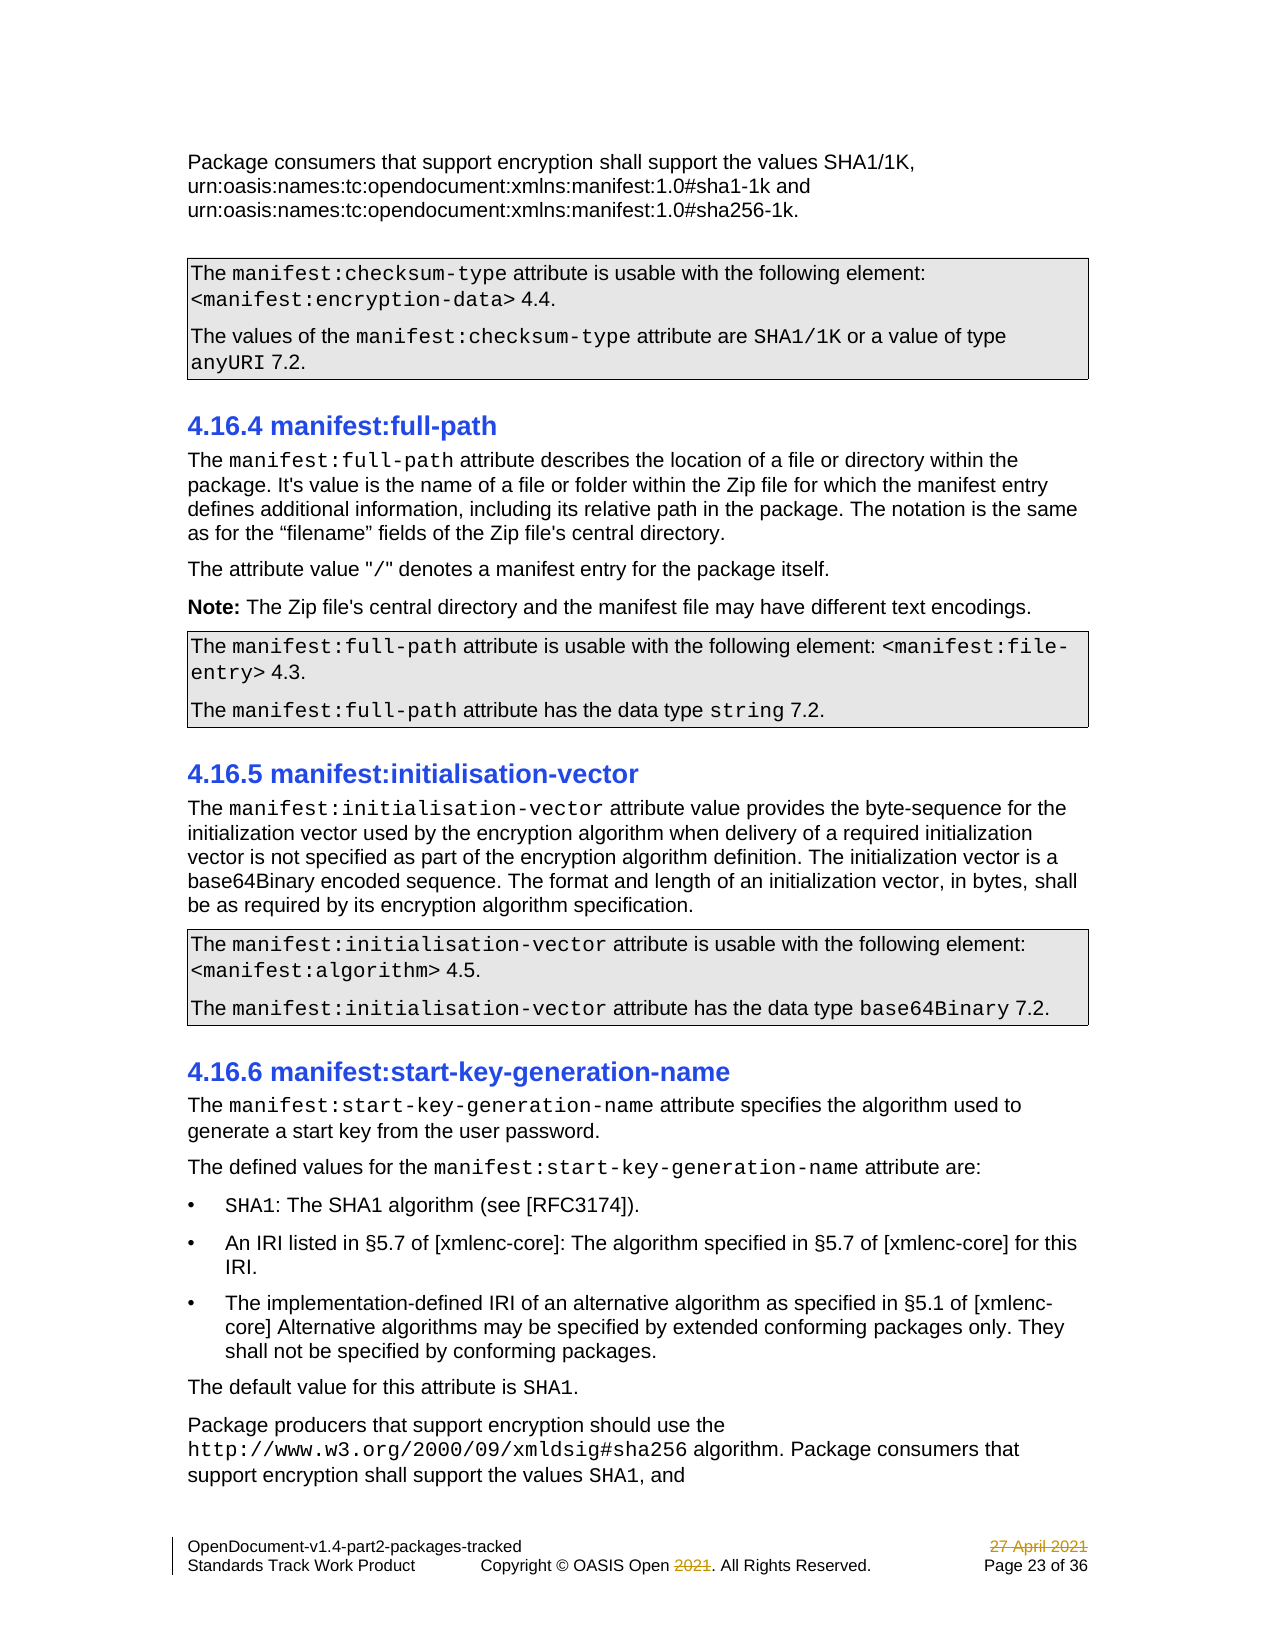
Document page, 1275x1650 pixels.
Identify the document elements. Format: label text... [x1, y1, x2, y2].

list An IRI listed in §5.7 of [xmlenc-core]: The algorithm specified in §5.7 of [xmlenc-core] for this IRI. [187, 1231, 1088, 1279]
text Package consumers that support encryption shall support the values SHA1/1K, urn:oasis:names:tc:opendocument:xmlns:manifest:1.0#sha1-1k and urn:oasis:names:tc:opendocument:xmlns:manifest:1.0#sha256-1k. [187, 150, 1088, 222]
text Package producers that support encryption should use the http://www.w3.org/2000/09/xmldsig#sha256 algorithm. Package consumers that support encryption shall support the values SHA1, and [187, 1413, 1088, 1489]
text The defined values for the manifest:start-key-generation-name attribute are: [187, 1155, 1088, 1181]
subtitle manifest:initialisation-vector [187, 758, 1088, 789]
text The attribute value "/" denotes a manifest entry for the package itself. [187, 557, 1088, 583]
subtitle manifest:start-key-generation-name [187, 1056, 1088, 1087]
subtitle manifest:full-path [187, 410, 1088, 441]
list The implementation-defined IRI of an alternative algorithm as specified in §5.1 of [xmlenc-core] Alternative algorithms may be specified by extended conforming packages only. They shall not be specified by conforming packages. [187, 1291, 1088, 1363]
text The manifest:start-key-generation-name attribute specifies the algorithm used to generate a start key from the user password. [187, 1093, 1088, 1143]
list The manifest:initialisation-vector attribute is usable with the following element: <manifest:algorithm> 4.5. [188, 930, 1088, 984]
text Note: The Zip file's central directory and the manifest file may have different text encodings. [187, 595, 1088, 619]
list The values of the manifest:checksum-type attribute are SHA1/1K or a value of type anyURI 7.2. [188, 321, 1088, 379]
text The manifest:initialisation-vector attribute value provides the byte-sequence for the initialization vector used by the encryption algorithm when delivery of a required initialization vector is not specified as part of the encryption algorithm definition. The initialization vector is a base64Binary encoded sequence. The format and length of an initialization vector, in bytes, shall be as required by its encryption algorithm specification. [187, 795, 1088, 917]
list The manifest:checksum-type attribute is usable with the following element: <manifest:encryption-data> 4.4. [188, 259, 1088, 312]
list The manifest:full-path attribute has the data type string 7.2. [188, 695, 1088, 727]
list The manifest:initialisation-vector attribute has the data type base64Binary 7.2. [188, 993, 1088, 1025]
list The manifest:full-path attribute is usable with the following element: <manifest:file-entry> 4.3. [188, 632, 1088, 686]
list SHA1: The SHA1 algorithm (see [RFC3174]). [187, 1193, 1088, 1219]
text The manifest:full-path attribute describes the location of a file or directory within the package. It's value is the name of a file or folder within the Zip file for which the manifest entry defines additional information, including its relative path in the package. The notation is the same as for the “filename” fields of the Zip file's central directory. [187, 447, 1088, 545]
text The default value for this attribute is SHA1. [187, 1375, 1088, 1401]
